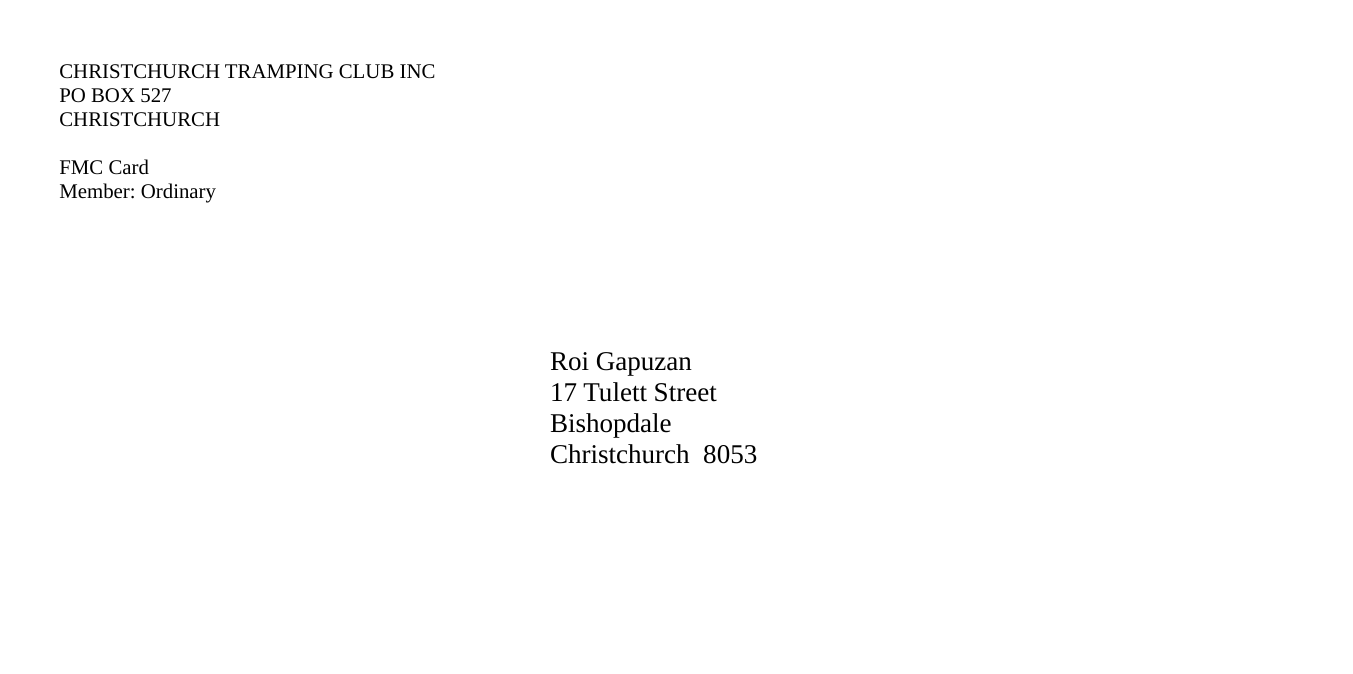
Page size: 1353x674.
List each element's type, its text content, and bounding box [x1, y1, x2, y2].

text 17 Tulett Street [550, 376, 1293, 407]
text FMC Card [59, 155, 1293, 179]
text CHRISTCHURCH TRAMPING CLUB INC [59, 59, 1293, 83]
text CHRISTCHURCH [59, 107, 1293, 131]
text Christchurch 8053 [550, 438, 1293, 469]
text Bishopdale [550, 407, 1293, 438]
text PO BOX 527 [59, 83, 1293, 107]
text Member: Ordinary [59, 179, 1293, 203]
text Roi Gapuzan [550, 345, 1293, 376]
